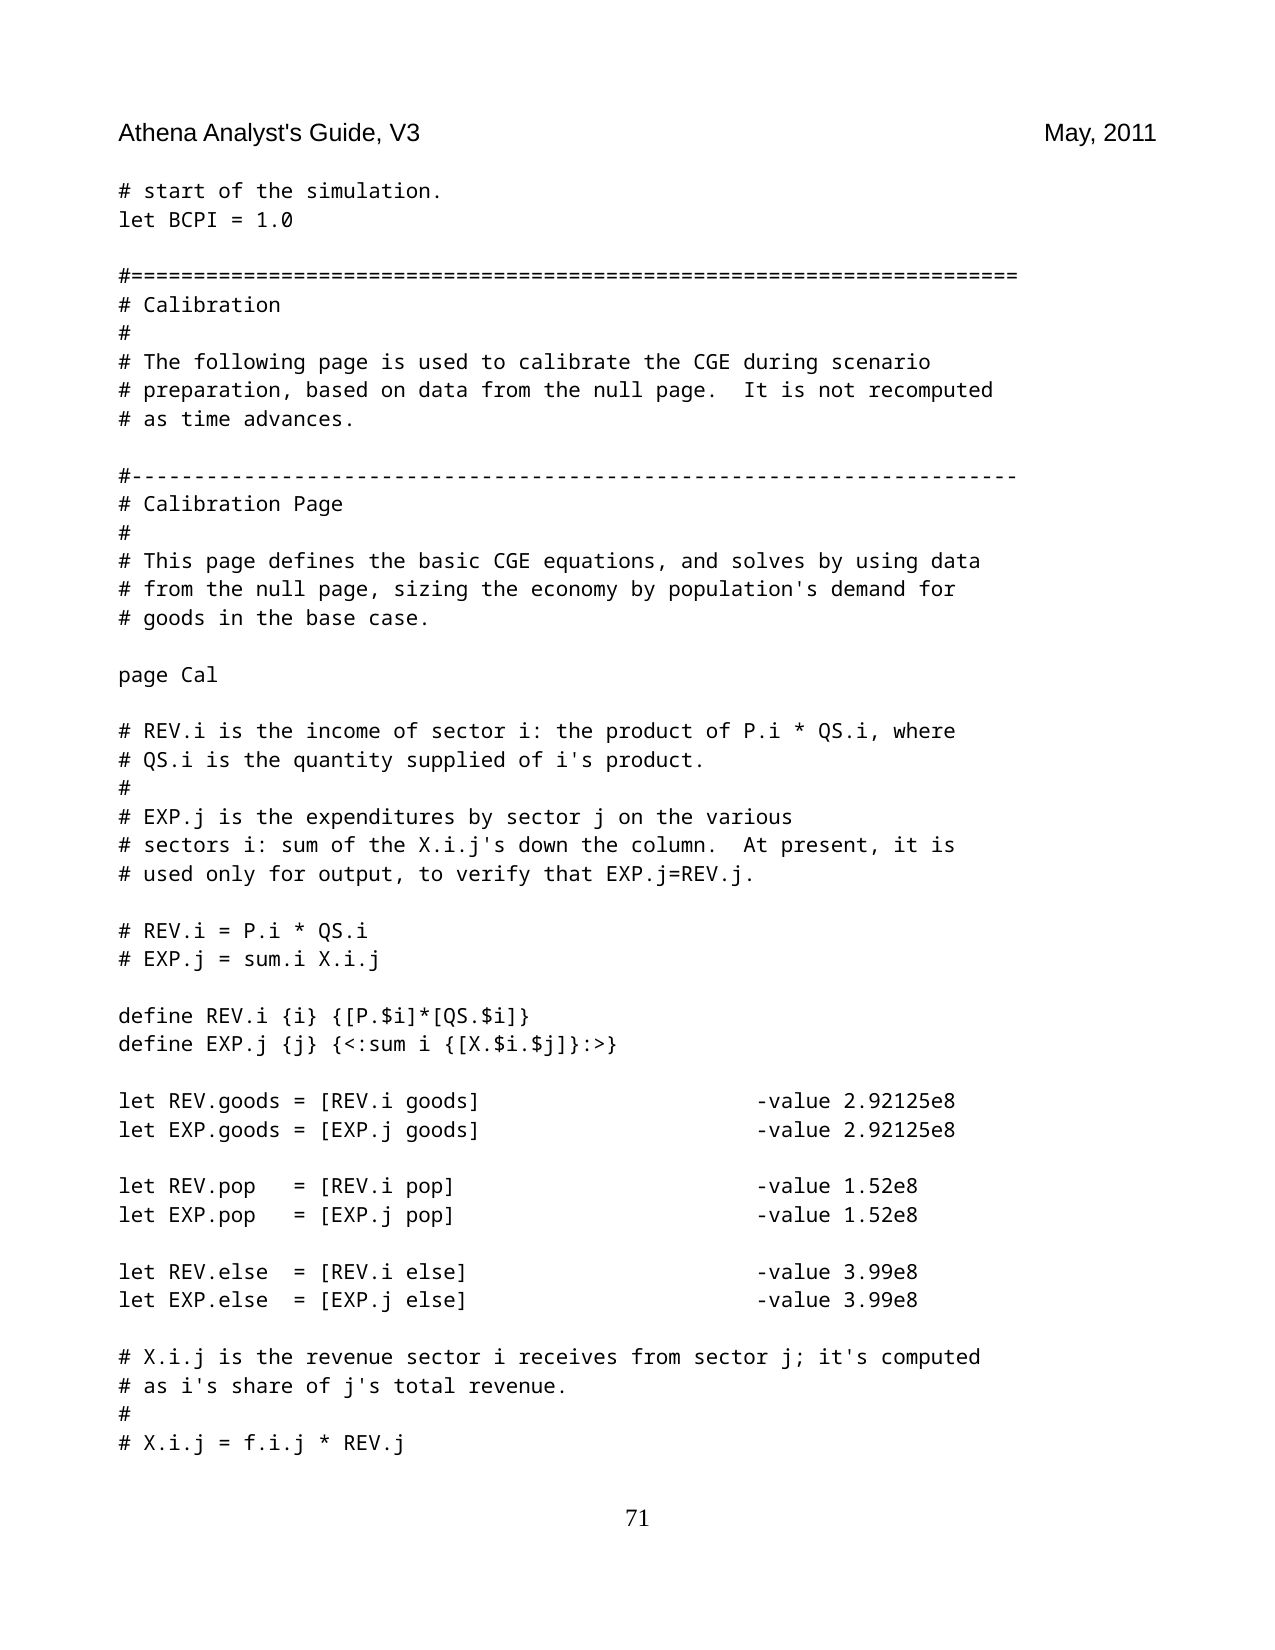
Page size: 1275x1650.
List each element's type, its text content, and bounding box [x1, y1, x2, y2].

text # start of the simulation. [118, 176, 1157, 205]
text # EXP.j is the expenditures by sector j on the various [118, 802, 1157, 830]
text let EXP.pop = [EXP.j pop] -value 1.52e8 [118, 1200, 1157, 1228]
text # Calibration [118, 290, 1157, 318]
text # Calibration Page [118, 489, 1157, 518]
text # EXP.j = sum.i X.i.j [118, 944, 1157, 973]
text # as i's share of j's total revenue. [118, 1371, 1157, 1399]
text # sectors i: sum of the X.i.j's down the column. At present, it is [118, 830, 1157, 859]
text let EXP.else = [EXP.j else] -value 3.99e8 [118, 1285, 1157, 1314]
text define EXP.j {j} {<:sum i {[X.$i.$j]}:>} [118, 1029, 1157, 1058]
text let REV.goods = [REV.i goods] -value 2.92125e8 [118, 1086, 1157, 1115]
text #======================================================================= [118, 262, 1157, 290]
text # [118, 318, 1157, 347]
text # [118, 773, 1157, 802]
text # [118, 1399, 1157, 1428]
text # preparation, based on data from the null page. It is not recomputed [118, 375, 1157, 404]
text # [118, 518, 1157, 546]
text # QS.i is the quantity supplied of i's product. [118, 745, 1157, 773]
text # X.i.j is the revenue sector i receives from sector j; it's computed [118, 1342, 1157, 1371]
text # X.i.j = f.i.j * REV.j [118, 1428, 1157, 1456]
text define REV.i {i} {[P.$i]*[QS.$i]} [118, 1001, 1157, 1029]
text # REV.i is the income of sector i: the product of P.i * QS.i, where [118, 717, 1157, 745]
text # used only for output, to verify that EXP.j=REV.j. [118, 859, 1157, 887]
text let REV.else = [REV.i else] -value 3.99e8 [118, 1257, 1157, 1285]
text #----------------------------------------------------------------------- [118, 461, 1157, 489]
text let EXP.goods = [EXP.j goods] -value 2.92125e8 [118, 1115, 1157, 1143]
text # from the null page, sizing the economy by population's demand for [118, 574, 1157, 603]
text # REV.i = P.i * QS.i [118, 916, 1157, 944]
text # goods in the base case. [118, 603, 1157, 631]
text # The following page is used to calibrate the CGE during scenario [118, 347, 1157, 375]
text let BCPI = 1.0 [118, 205, 1157, 233]
text let REV.pop = [REV.i pop] -value 1.52e8 [118, 1172, 1157, 1200]
text page Cal [118, 660, 1157, 688]
text # This page defines the basic CGE equations, and solves by using data [118, 546, 1157, 574]
text # as time advances. [118, 404, 1157, 432]
